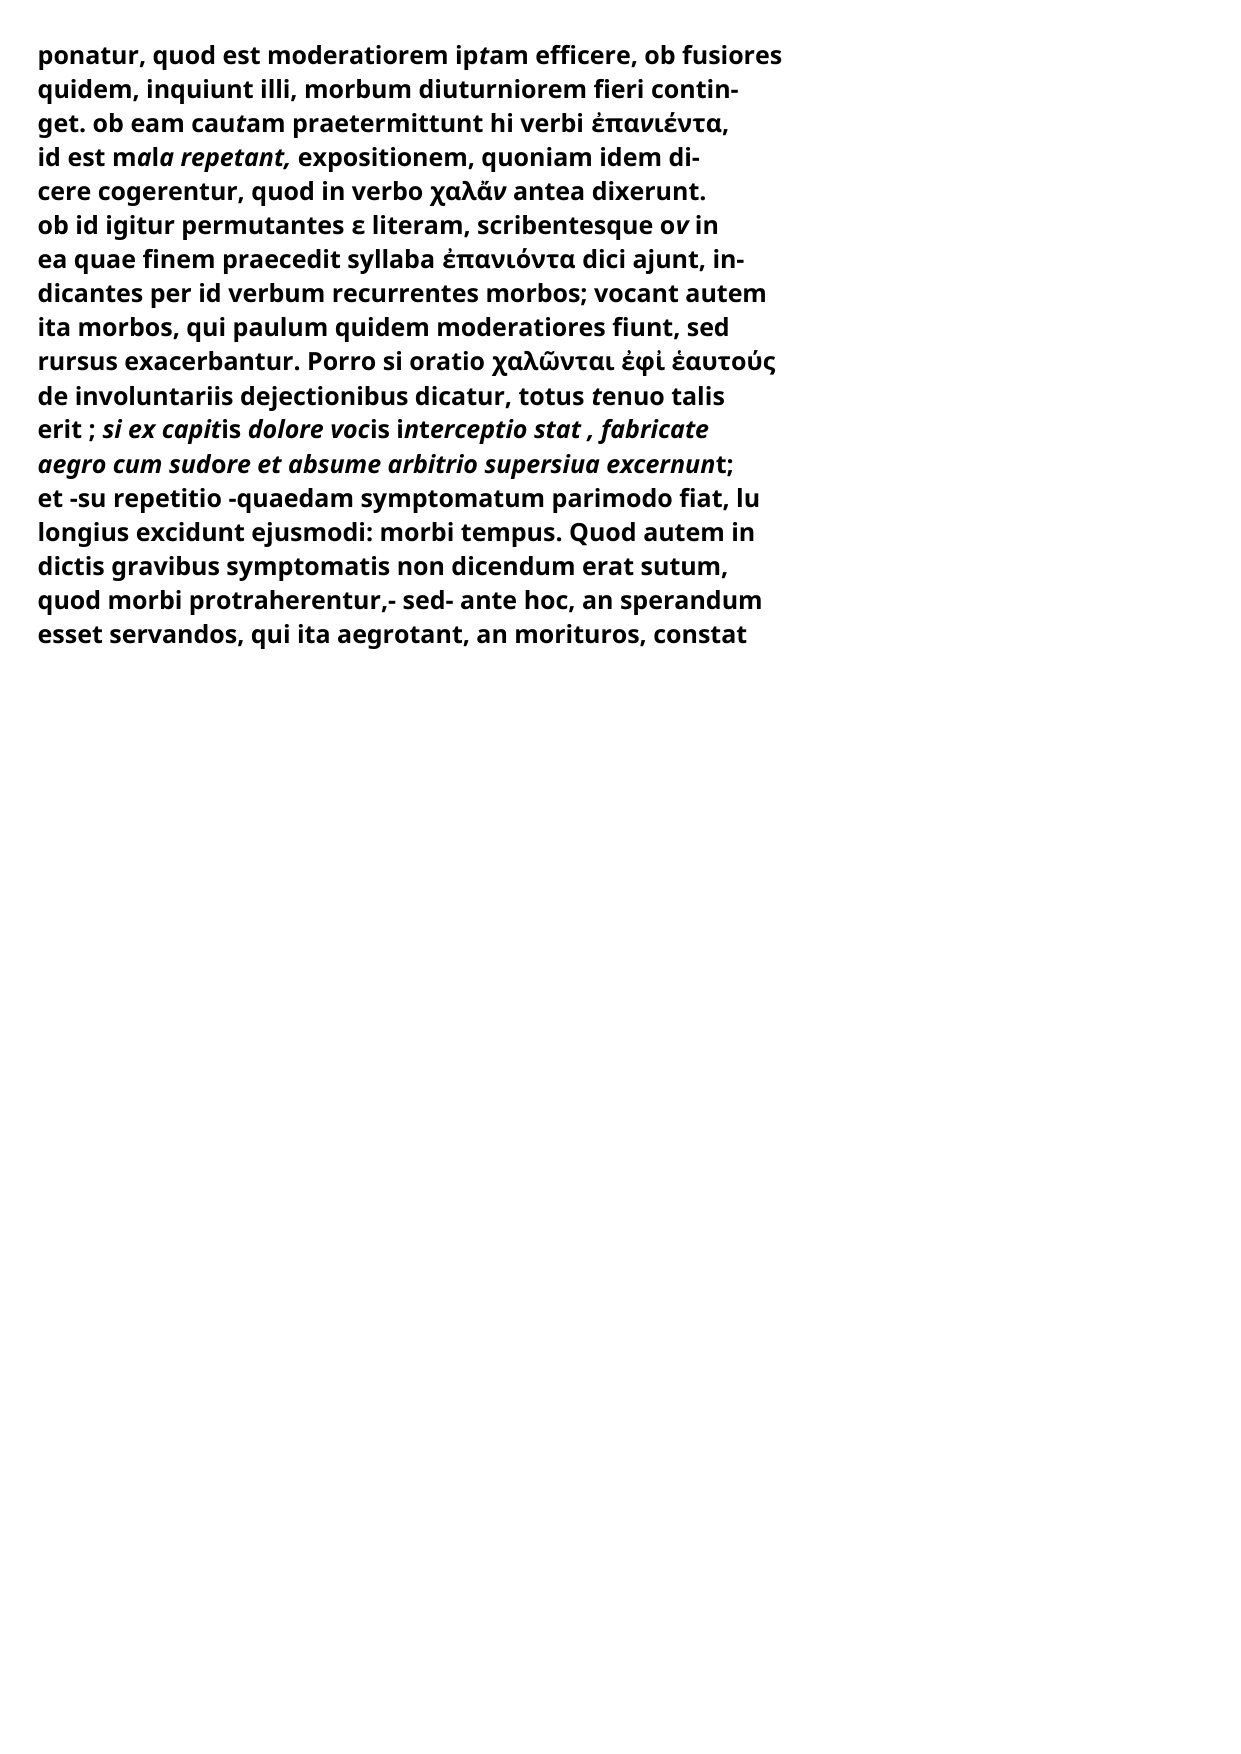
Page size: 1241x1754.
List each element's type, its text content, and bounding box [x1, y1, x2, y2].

text ponatur, quod est moderatiorem iptam efficere, ob fusiores quidem, inquiunt illi, morbum diuturniorem fieri contin- get. ob eam cautam praetermittunt hi verbi ἐπανιέντα, id est mala repetant, expositionem, quoniam idem di- cere cogerentur, quod in verbo χαλἄν antea dixerunt. ob id igitur permutantes ε literam, scribentesque ov in ea quae finem praecedit syllaba ἐπανιόντα dici ajunt, in- dicantes per id verbum recurrentes morbos; vocant autem ita morbos, qui paulum quidem moderatiores fiunt, sed rursus exacerbantur. Porro si oratio χαλῶνται ἐφἰ ἑαυτούς de involuntariis dejectionibus dicatur, totus tenuo talis erit ; si ex capitis dolore vocis interceptio stat , fabricate aegro cum sudore et absume arbitrio supersiua excernunt; et -su repetitio -quaedam symptomatum parimodo fiat, lu longius excidunt ejusmodi: morbi tempus. Quod autem in dictis gravibus symptomatis non dicendum erat sutum, quod morbi protraherentur,- sed- ante hoc, an sperandum esset servandos, qui ita aegrotant, an morituros, constat [37, 37, 1203, 651]
